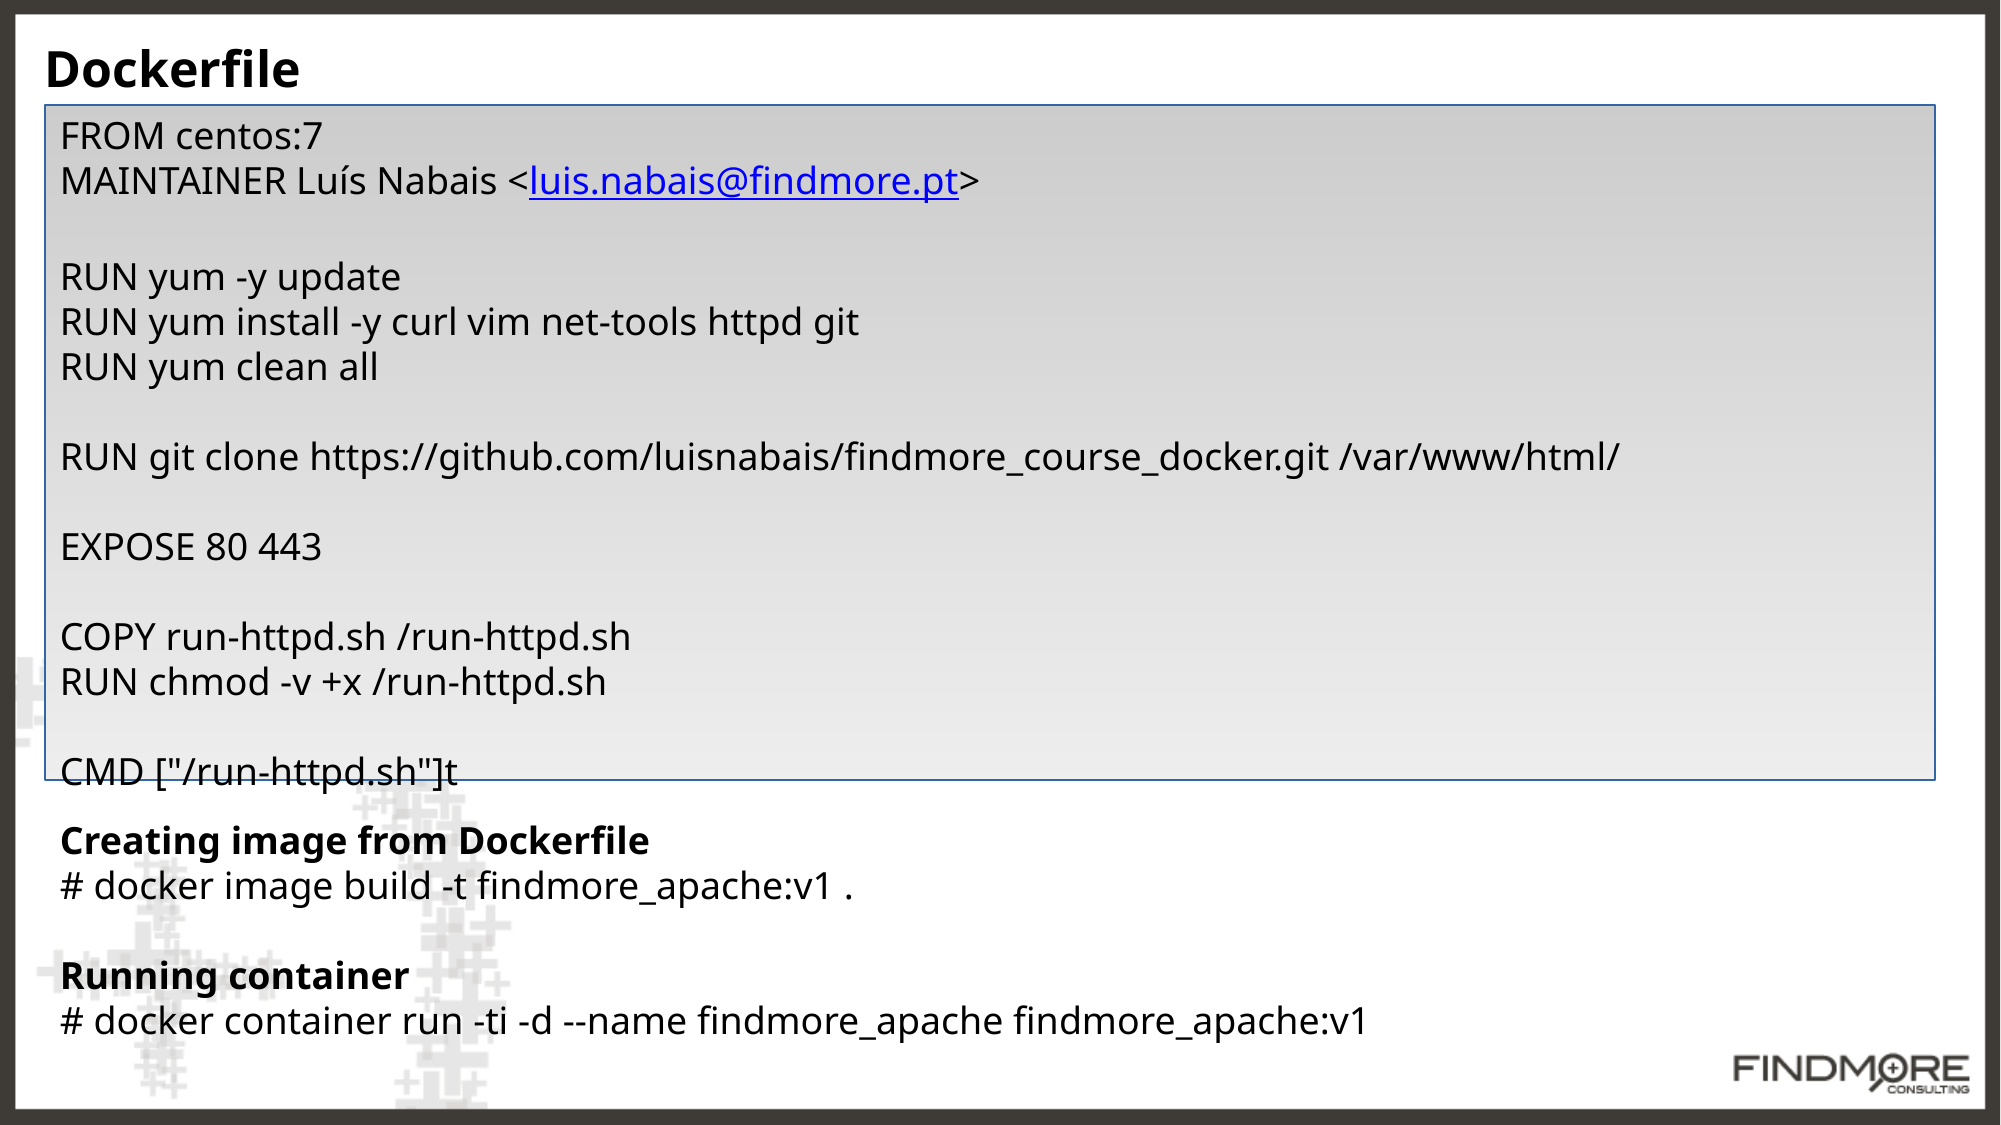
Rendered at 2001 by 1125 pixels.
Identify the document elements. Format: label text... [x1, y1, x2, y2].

text_box FROM centos:7 MAINTAINER Luís Nabais <luis.nabais@findmore.pt> RUN yum -y update RUN yum install -y curl vim net-tools httpd git RUN yum clean all RUN git clone https://github.com/luisnabais/findmore_course_docker.git /var/www/html/ EXPOSE 80 443 COPY run-httpd.sh /run-httpd.sh RUN chmod -v +x /run-httpd.sh CMD ["/run-httpd.sh"]t [44, 104, 1935, 780]
picture [0, 0, 2001, 1125]
text_box Dockerfile [29, 29, 1950, 1035]
text_box Creating image from Dockerfile # docker image build -t findmore_apache:v1 . Running container # docker container run -ti -d --name findmore_apache findmore_apache:v1 [44, 809, 1935, 1045]
